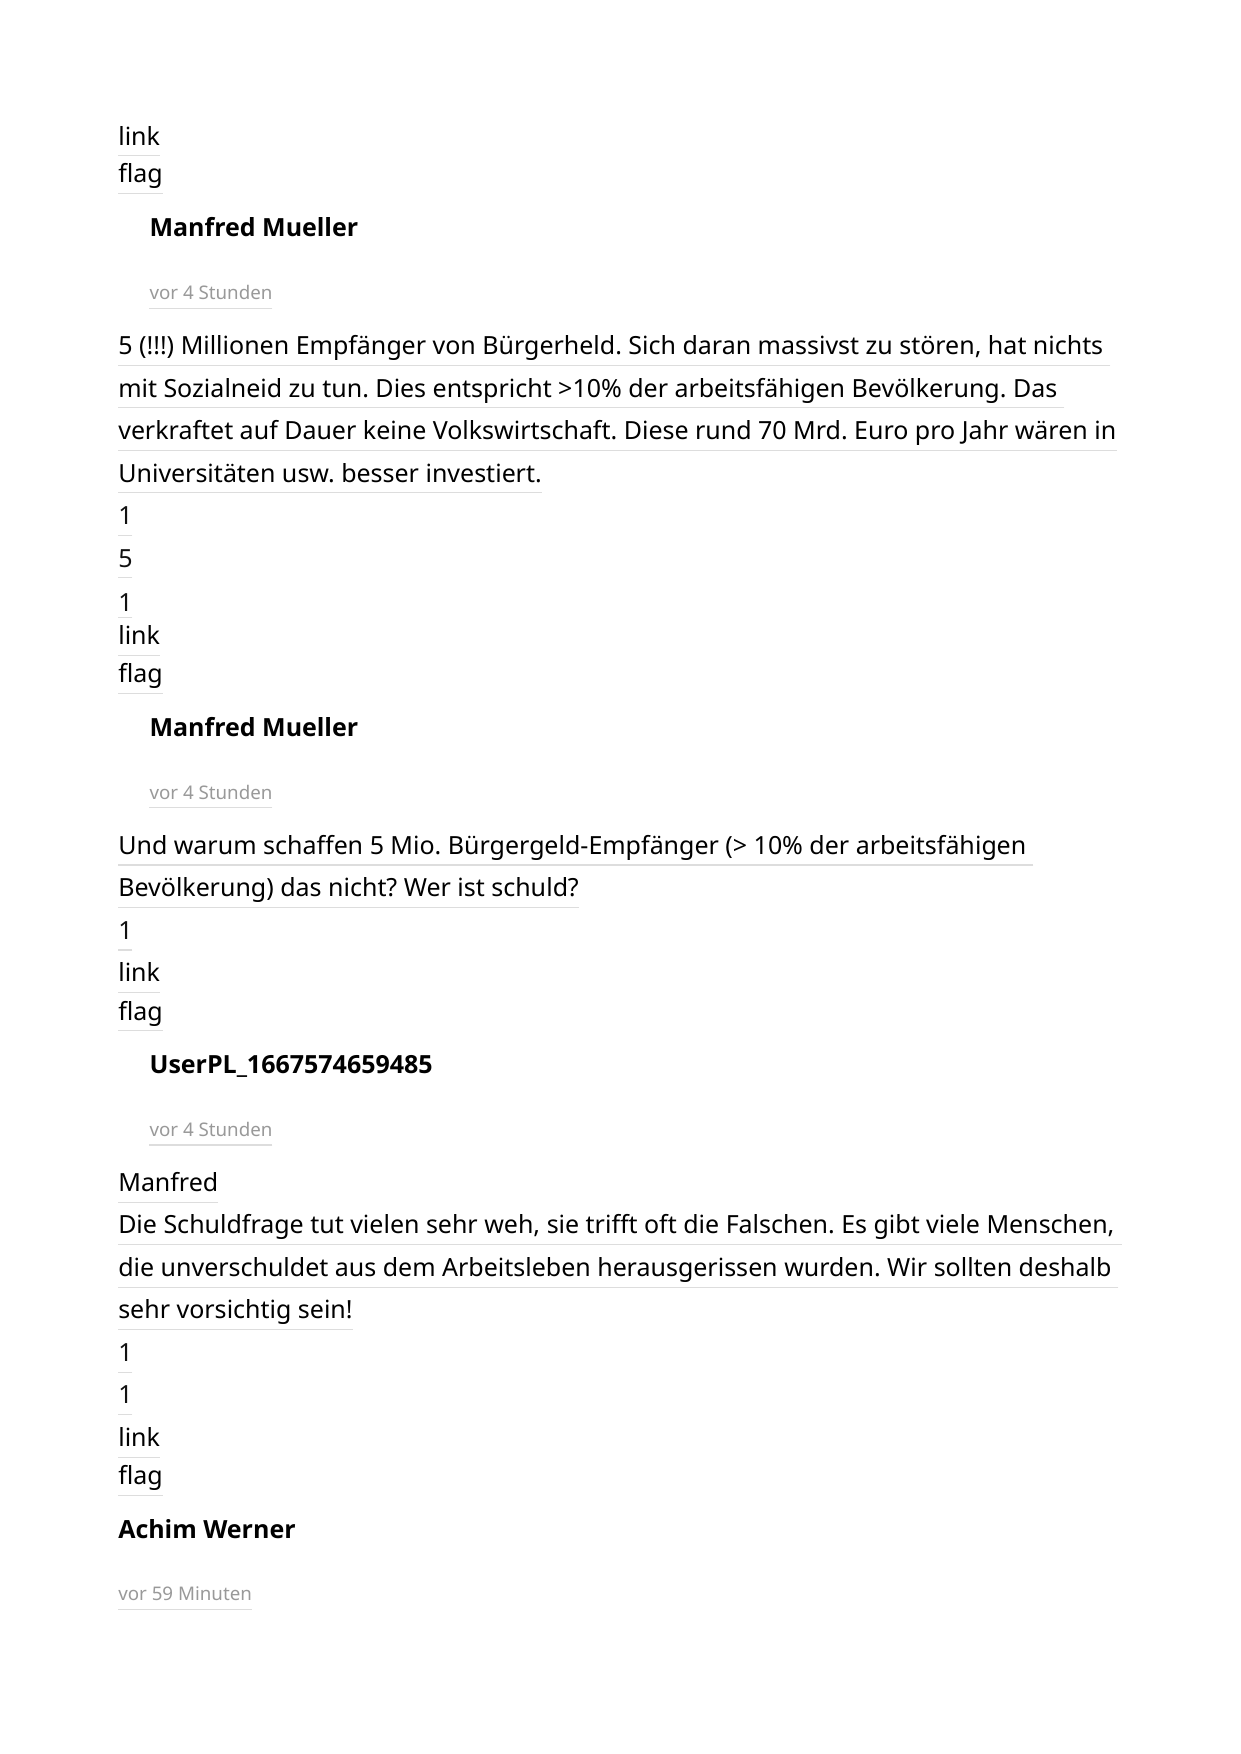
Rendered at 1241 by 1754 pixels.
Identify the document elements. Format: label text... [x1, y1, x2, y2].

text Manfred Mueller [149, 710, 1122, 744]
text 1 [118, 1377, 1122, 1415]
text vor 4 Stunden [149, 779, 1117, 808]
text 1 [118, 583, 1122, 618]
text 1 [118, 913, 1122, 951]
text link [118, 1420, 1122, 1458]
text Manfred Mueller [149, 210, 1122, 244]
text flag [118, 656, 1122, 694]
text 1 [118, 498, 1122, 536]
text die unverschuldet aus dem Arbeitsleben herausgerissen wurden. Wir sollten deshalb sehr vorsichtig sein! [118, 1245, 1122, 1330]
text link [118, 955, 1122, 993]
text Und warum schaffen 5 Mio. Bürgergeld-Empfänger (> 10% der arbeitsfähigen Bevölkerung) das nicht? Wer ist schuld? [118, 828, 1122, 908]
text flag [118, 1458, 1122, 1496]
text 5 [118, 540, 1122, 578]
text Achim Werner [118, 1511, 1122, 1545]
text 1 [118, 1335, 1122, 1373]
text link [118, 618, 1122, 656]
text vor 4 Stunden [149, 279, 1117, 309]
text link [118, 118, 1122, 156]
text flag [118, 156, 1122, 194]
text Manfred Die Schuldfrage tut vielen sehr weh, sie trifft oft die Falschen. Es gibt viele Menschen, [118, 1165, 1122, 1244]
text vor 4 Stunden [149, 1116, 1117, 1146]
text 5 (!!!) Millionen Empfänger von Bürgerheld. Sich daran massivst zu stören, hat nichts mit Sozialneid zu tun. Dies entspricht >10% der arbeitsfähigen Bevölkerung. Das verkraftet auf Dauer keine Volkswirtschaft. Diese rund 70 Mrd. Euro pro Jahr wären in Universitäten usw. besser investiert. [118, 328, 1122, 493]
text vor 59 Minuten [118, 1581, 1117, 1610]
text flag [118, 993, 1122, 1031]
text UserPL_1667574659485 [149, 1047, 1122, 1081]
